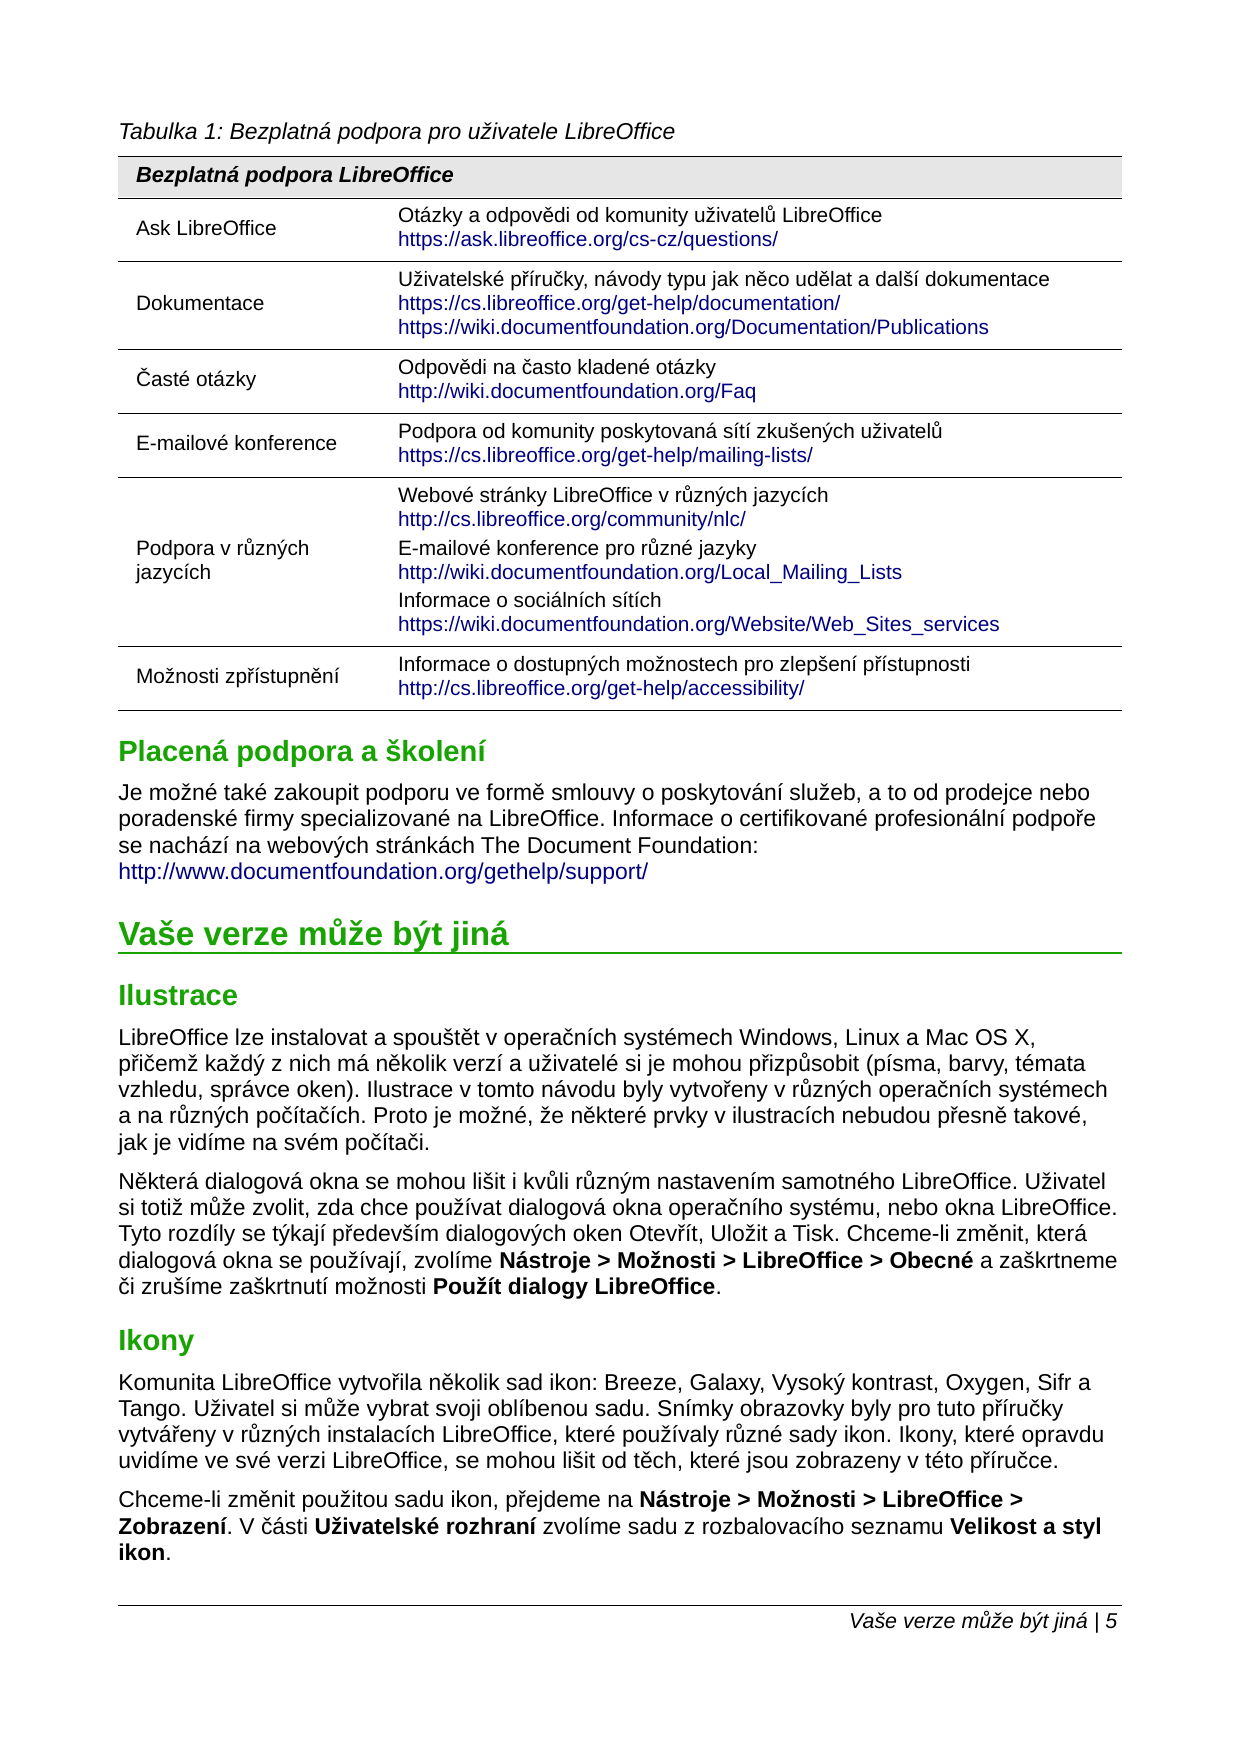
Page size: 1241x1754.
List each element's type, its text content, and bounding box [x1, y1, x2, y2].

table_cell E-mailové konference [118, 414, 380, 477]
text Komunita LibreOffice vytvořila několik sad ikon: Breeze, Galaxy, Vysoký kontrast, Oxygen, Sifr a Tango. Uživatel si může vybrat svoji oblíbenou sadu. Snímky obrazovky byly pro tuto příručky vytvářeny v různých instalacích LibreOffice, které používaly různé sady ikon. Ikony, které opravdu uvidíme ve své verzi LibreOffice, se mohou lišit od těch, které jsou zobrazeny v této příručce. [118, 1368, 1122, 1474]
table_cell Webové stránky LibreOffice v různých jazycích http://cs.libreoffice.org/community/nlc/ E-mailové konference pro různé jazyky http://wiki.documentfoundation.org/Local_Mailing_Lists Informace o sociálních sítích https://wiki.documentfoundation.org/Website/Web_Sites_services [380, 478, 1122, 646]
table_header Bezplatná podpora LibreOffice [118, 157, 1122, 197]
text Některá dialogová okna se mohou lišit i kvůli různým nastavením samotného LibreOffice. Uživatel si totiž může zvolit, zda chce používat dialogová okna operačního systému, nebo okna LibreOffice. Tyto rozdíly se týkají především dialogových oken Otevřít, Uložit a Tisk. Chceme-li změnit, která dialogová okna se používají, zvolíme Nástroje > Možnosti > LibreOffice > Obecné a zaškrtneme či zrušíme zaškrtnutí možnosti Použít dialogy LibreOffice. [118, 1168, 1122, 1299]
table_cell Podpora od komunity poskytovaná sítí zkušených uživatelů https://cs.libreoffice.org/get-help/mailing-lists/ [380, 414, 1122, 477]
table_cell Odpovědi na často kladené otázky http://wiki.documentfoundation.org/Faq [380, 350, 1122, 413]
subtitle Ikony [118, 1323, 1122, 1357]
text LibreOffice lze instalovat a spouštět v operačních systémech Windows, Linux a Mac OS X, přičemž každý z nich má několik verzí a uživatelé si je mohou přizpůsobit (písma, barvy, témata vzhledu, správce oken). Ilustrace v tomto návodu byly vytvořeny v různých operačních systémech a na různých počítačích. Proto je možné, že některé prvky v ilustracích nebudou přesně takové, jak je vidíme na svém počítači. [118, 1023, 1122, 1155]
text Chceme-li změnit použitou sadu ikon, přejdeme na Nástroje > Možnosti > LibreOffice > Zobrazení. V části Uživatelské rozhraní zvolíme sadu z rozbalovacího seznamu Velikost a styl ikon. [118, 1486, 1122, 1565]
table_cell Podpora v různých jazycích [118, 478, 380, 646]
table_cell Uživatelské příručky, návody typu jak něco udělat a další dokumentace https://cs.libreoffice.org/get-help/documentation/ https://wiki.documentfoundation.org/Documentation/Publications [380, 262, 1122, 349]
subtitle Placená podpora a školení [118, 734, 1122, 767]
table_cell Otázky a odpovědi od komunity uživatelů LibreOffice https://ask.libreoffice.org/cs-cz/questions/ [380, 199, 1122, 261]
table_cell Dokumentace [118, 262, 380, 349]
table_cell Informace o dostupných možnostech pro zlepšení přístupnosti http://cs.libreoffice.org/get-help/accessibility/ [380, 647, 1122, 710]
text Tabulka 1: Bezplatná podpora pro uživatele LibreOffice [118, 118, 1122, 144]
table_cell Časté otázky [118, 350, 380, 413]
text Je možné také zakoupit podporu ve formě smlouvy o poskytování služeb, a to od prodejce nebo poradenské firmy specializované na LibreOffice. Informace o certifikované profesionální podpoře se nachází na webových stránkách The Document Foundation: http://www.documentfoundation.org/gethelp/support/ [118, 779, 1122, 884]
table_cell Možnosti zpřístupnění [118, 647, 380, 710]
table_cell Ask LibreOffice [118, 199, 380, 261]
subtitle Vaše verze může být jiná [118, 914, 1122, 952]
subtitle Ilustrace [118, 978, 1122, 1012]
